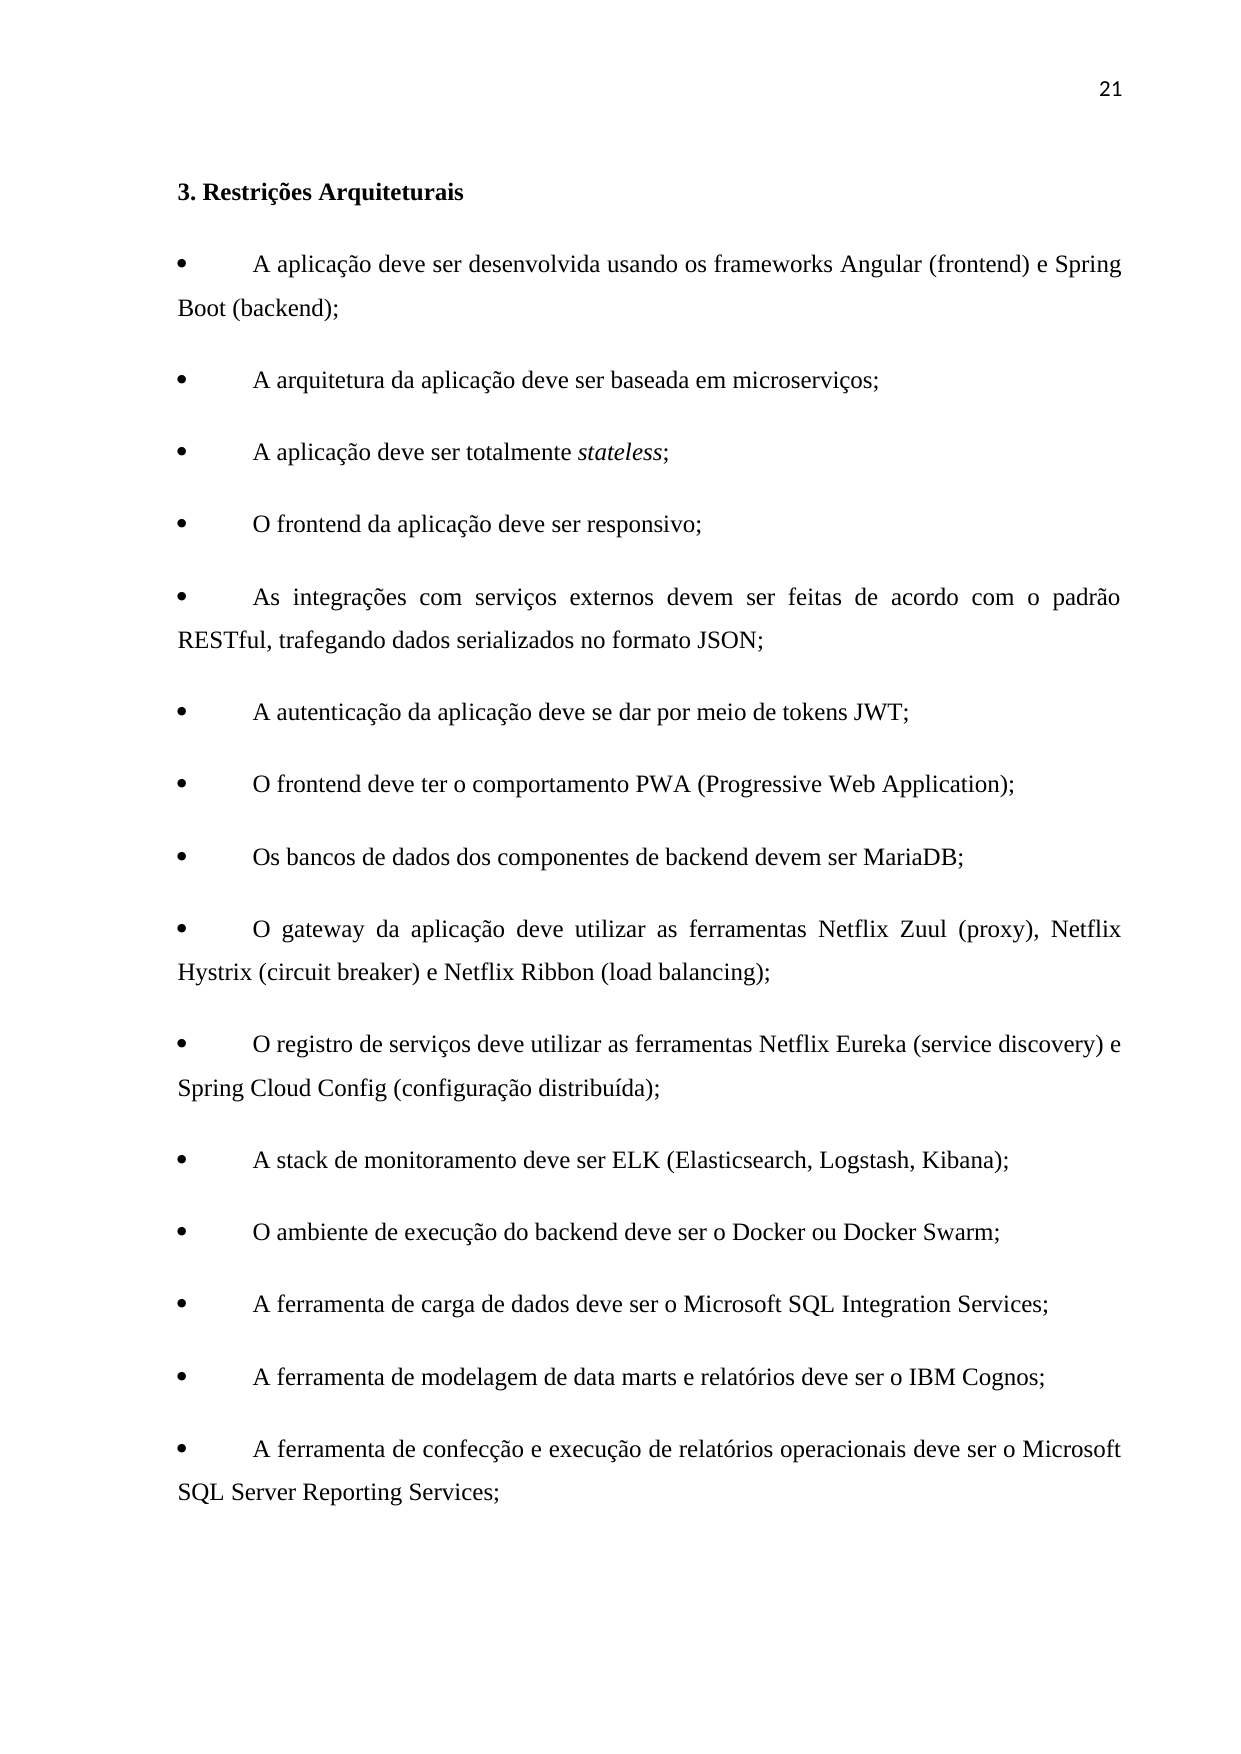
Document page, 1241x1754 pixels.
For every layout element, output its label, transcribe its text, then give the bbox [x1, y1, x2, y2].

list A ferramenta de carga de dados deve ser o Microsoft SQL Integration Services; [177, 1289, 1122, 1318]
list A ferramenta de modelagem de data marts e relatórios deve ser o IBM Cognos; [177, 1362, 1122, 1391]
list A aplicação deve ser totalmente stateless; [177, 437, 1122, 466]
list A ferramenta de confecção e execução de relatórios operacionais deve ser o Microsoft SQL Server Reporting Services; [177, 1434, 1122, 1506]
list A autenticação da aplicação deve se dar por meio de tokens JWT; [177, 697, 1122, 726]
list A arquitetura da aplicação deve ser baseada em microserviços; [177, 365, 1122, 394]
subtitle 3. Restrições Arquiteturais [177, 177, 1122, 206]
list O frontend deve ter o comportamento PWA (Progressive Web Application); [177, 769, 1122, 798]
list A aplicação deve ser desenvolvida usando os frameworks Angular (frontend) e Spring Boot (backend); [177, 249, 1122, 321]
list O gateway da aplicação deve utilizar as ferramentas Netflix Zuul (proxy), Netflix Hystrix (circuit breaker) e Netflix Ribbon (load balancing); [177, 914, 1122, 986]
list A stack de monitoramento deve ser ELK (Elasticsearch, Logstash, Kibana); [177, 1145, 1122, 1174]
list O ambiente de execução do backend deve ser o Docker ou Docker Swarm; [177, 1217, 1122, 1246]
list O frontend da aplicação deve ser responsivo; [177, 509, 1122, 538]
list As integrações com serviços externos devem ser feitas de acordo com o padrão RESTful, trafegando dados serializados no formato JSON; [177, 582, 1122, 654]
list O registro de serviços deve utilizar as ferramentas Netflix Eureka (service discovery) e Spring Cloud Config (configuração distribuída); [177, 1029, 1122, 1101]
list Os bancos de dados dos componentes de backend devem ser MariaDB; [177, 842, 1122, 871]
